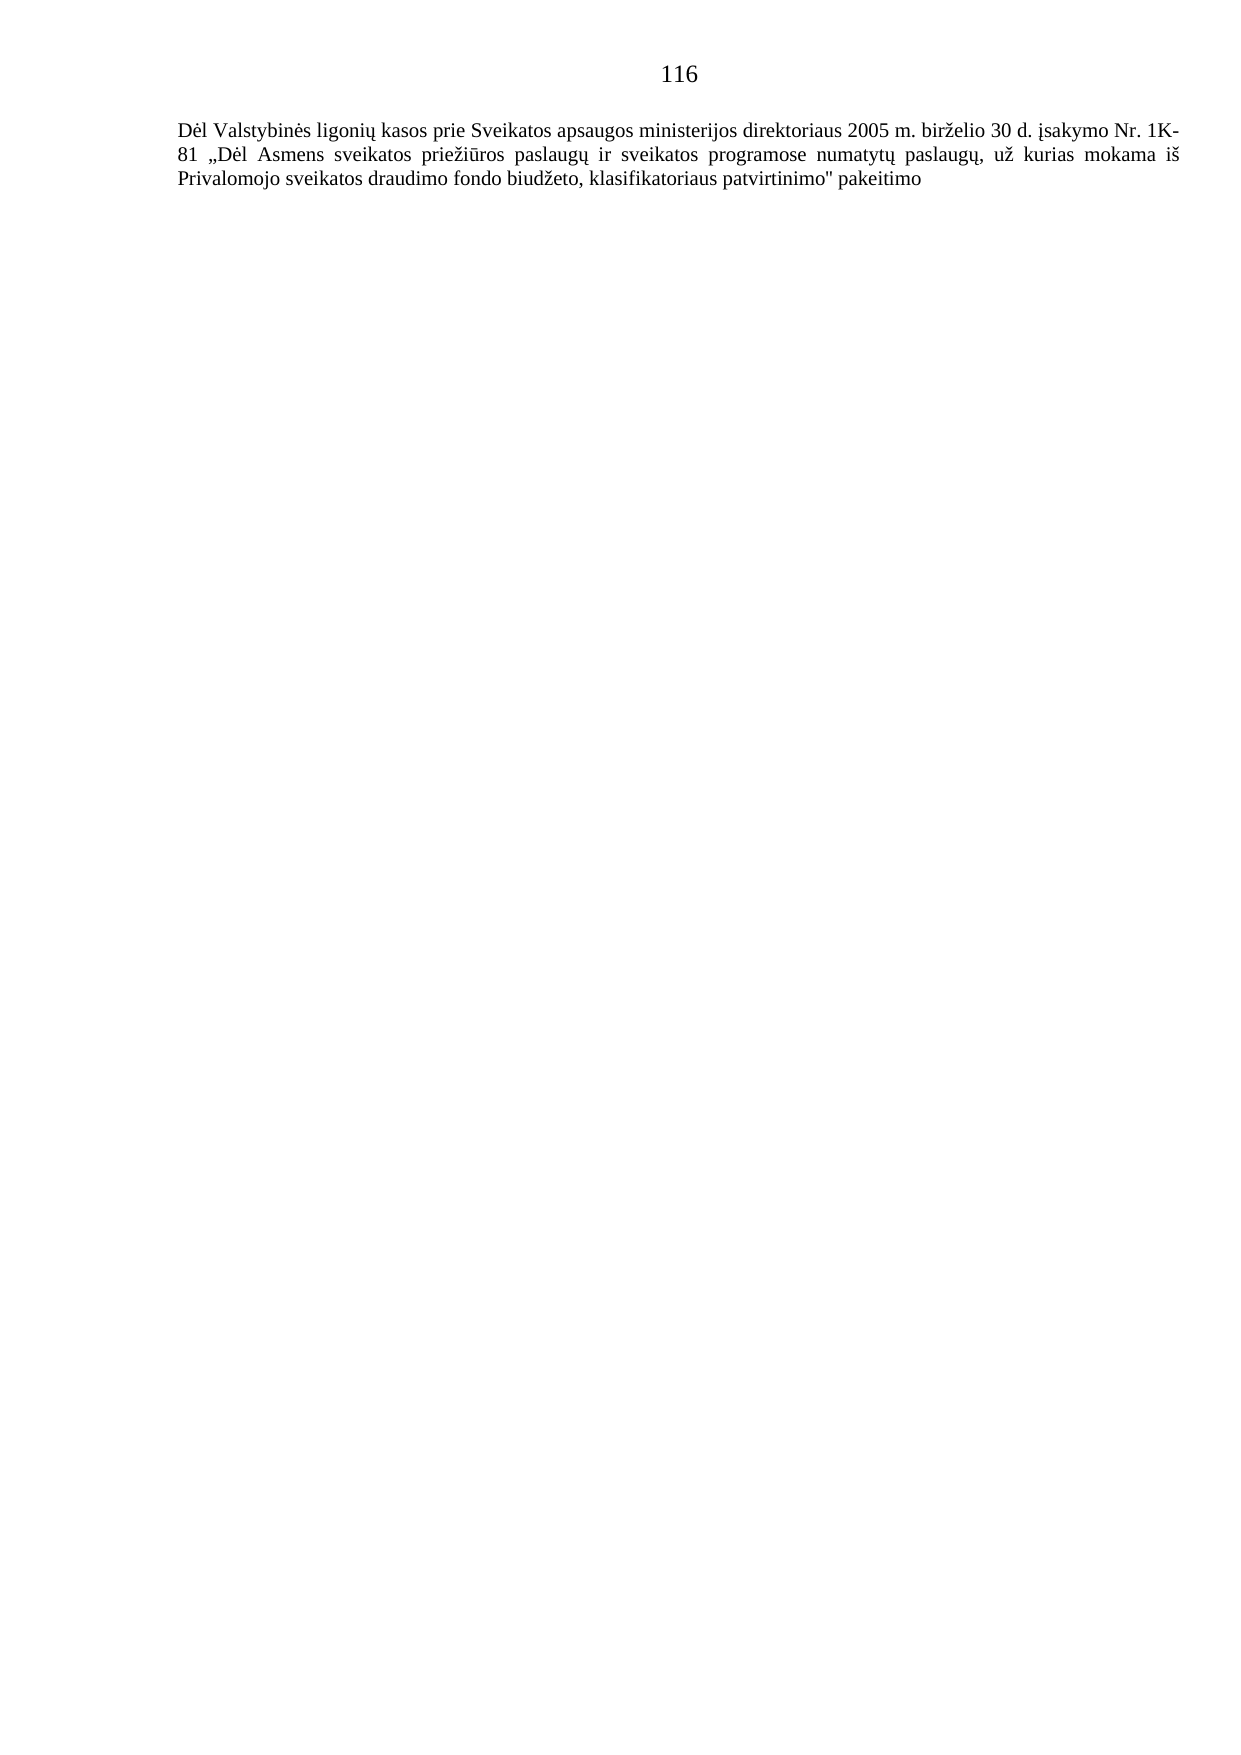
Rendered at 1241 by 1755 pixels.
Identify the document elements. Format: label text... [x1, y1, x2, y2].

text Dėl Valstybinės ligonių kasos prie Sveikatos apsaugos ministerijos direktoriaus 2005 m. birželio 30 d. įsakymo Nr. 1K-81 „Dėl Asmens sveikatos priežiūros paslaugų ir sveikatos programose numatytų paslaugų, už kurias mokama iš Privalomojo sveikatos draudimo fondo biudžeto, klasifikatoriaus patvirtinimo'' pakeitimo [177, 118, 1181, 190]
